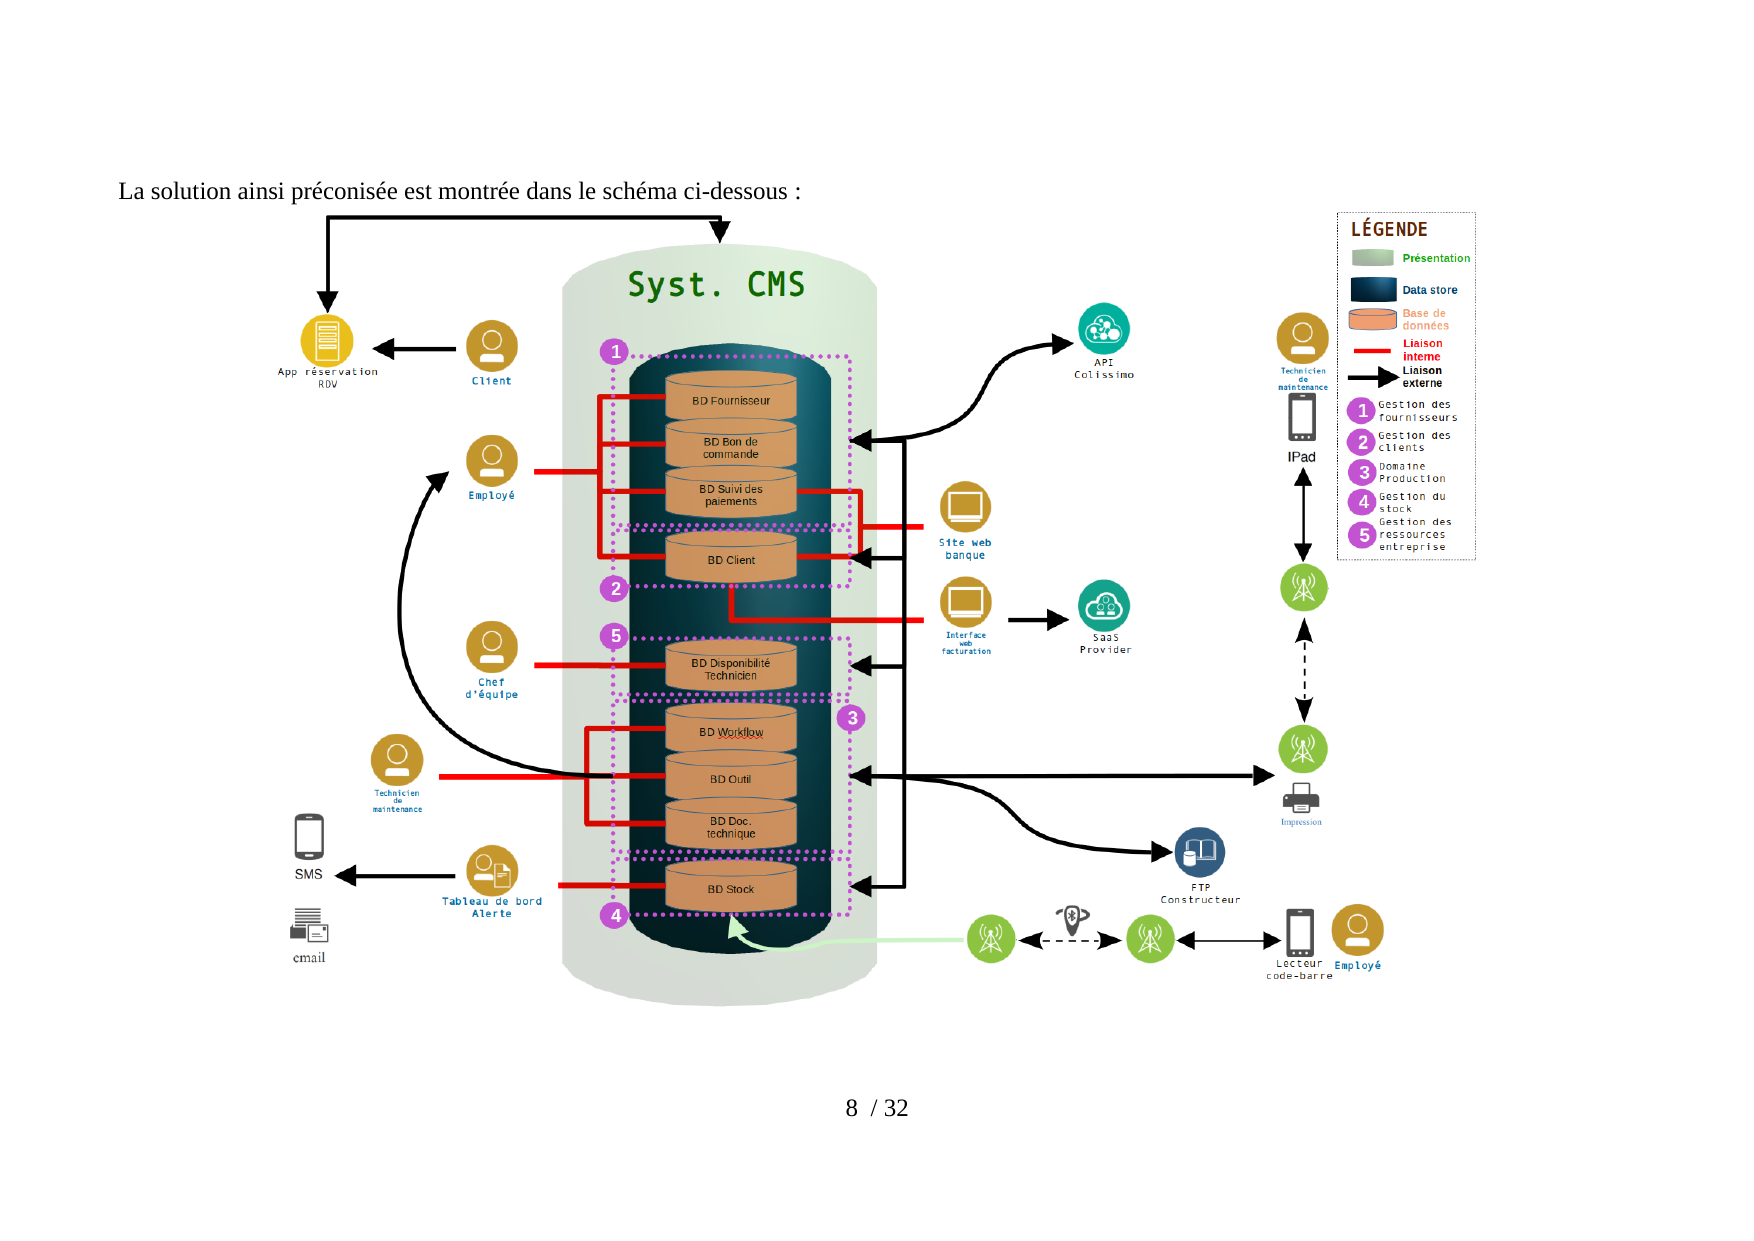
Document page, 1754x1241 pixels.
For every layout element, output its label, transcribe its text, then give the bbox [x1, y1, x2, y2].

picture [275, 209, 1479, 1009]
text La solution ainsi préconisée est montrée dans le schéma ci-dessous : [118, 176, 1636, 205]
